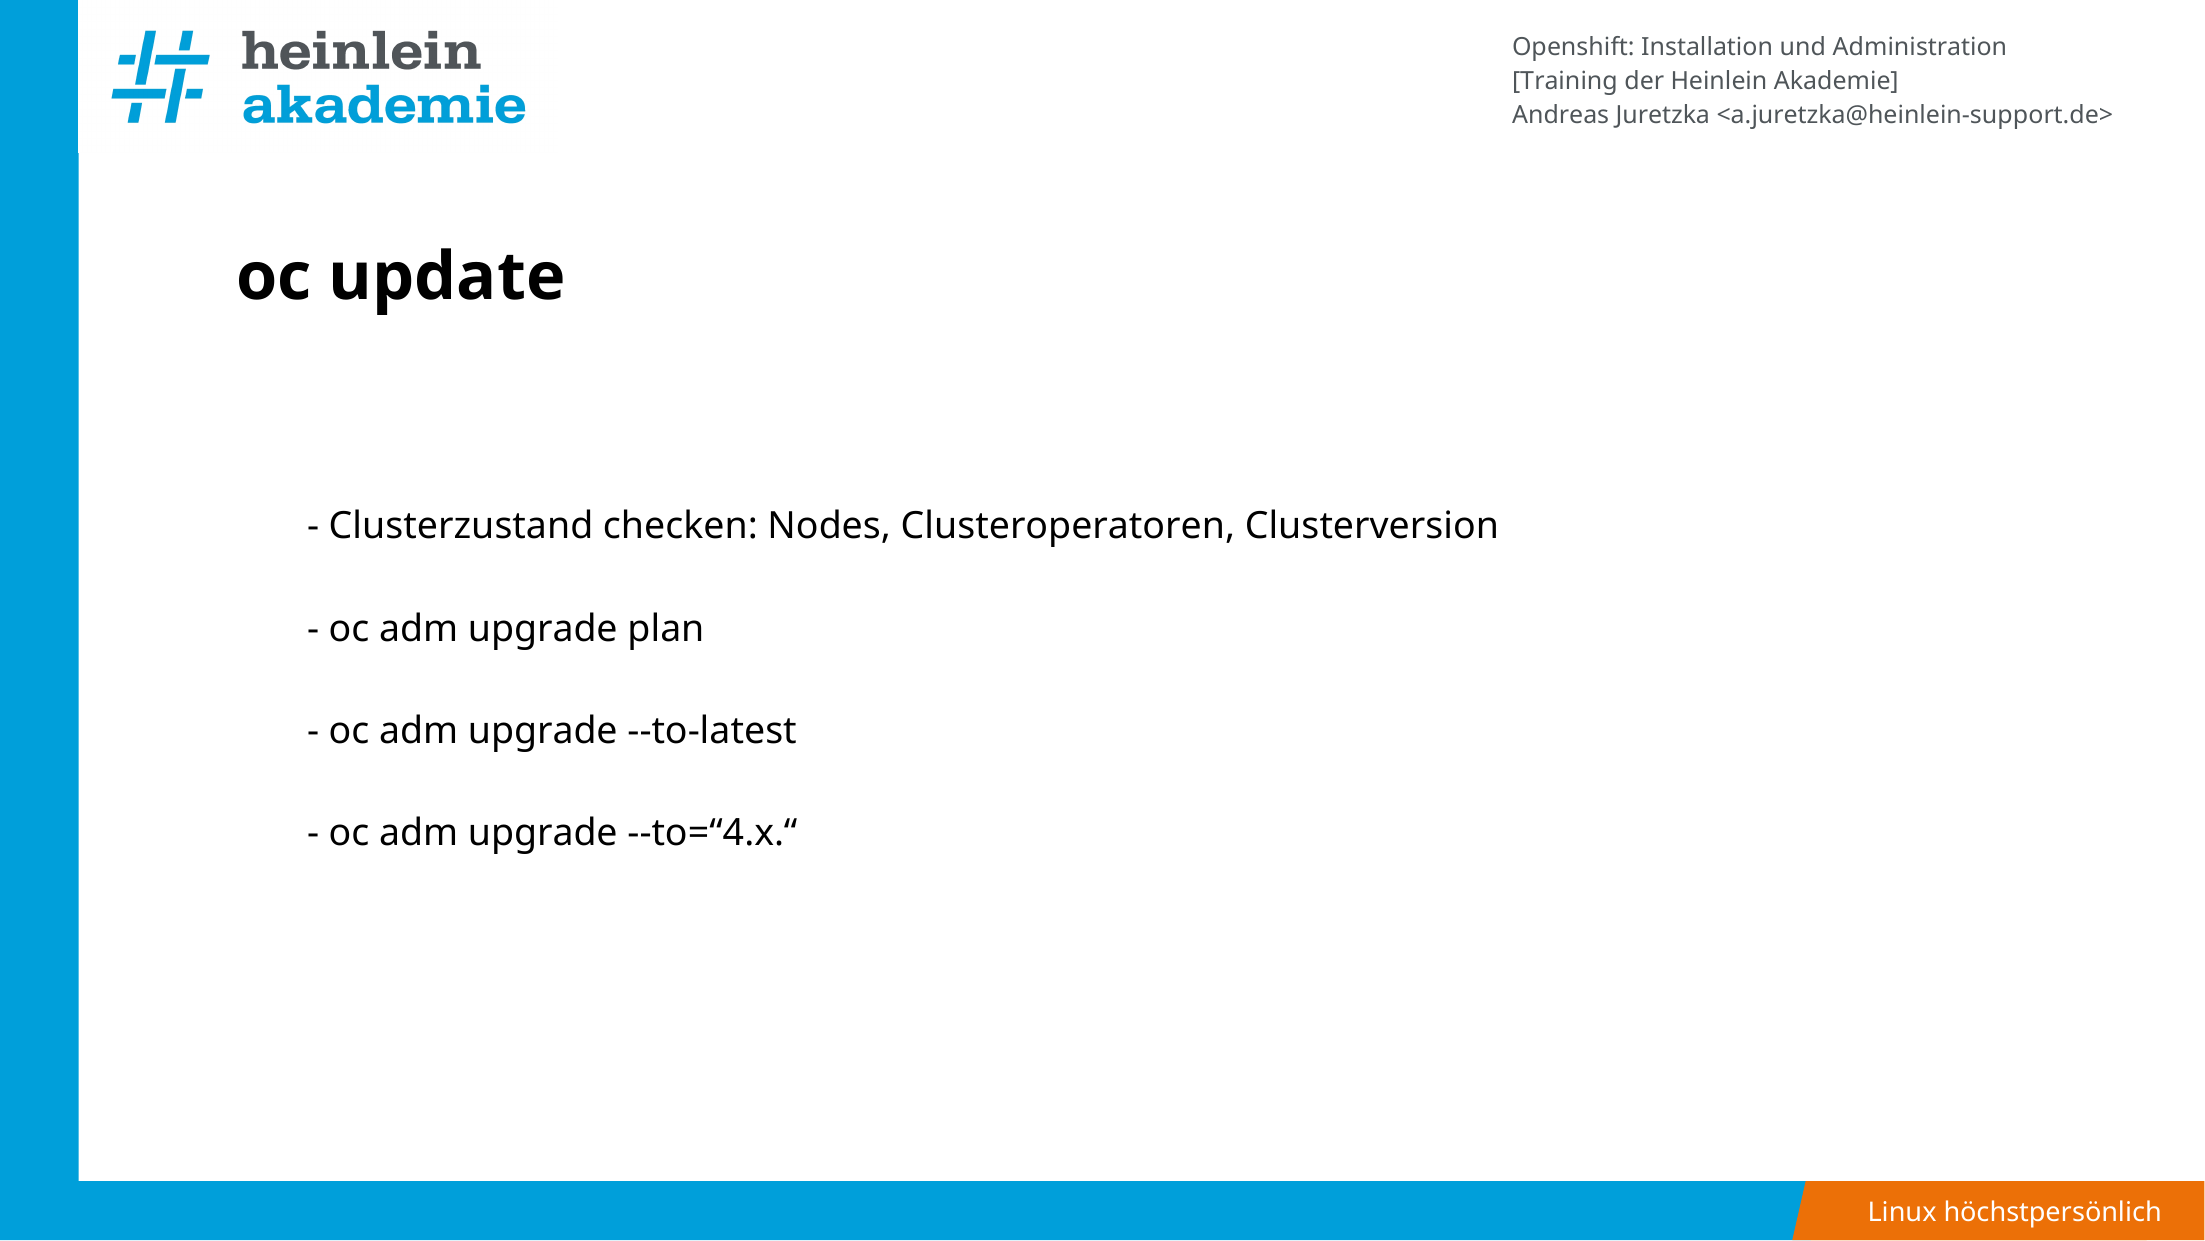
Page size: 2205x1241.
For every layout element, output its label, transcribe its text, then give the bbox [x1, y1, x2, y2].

picture [79, 0, 558, 153]
title oc update [236, 182, 1979, 319]
list - Clusterzustand checken: Nodes, Clusteroperatoren, Clusterversion - oc adm upgrade plan - oc adm upgrade --to-latest - oc adm upgrade --to=“4.x.“ [236, 346, 2038, 1161]
